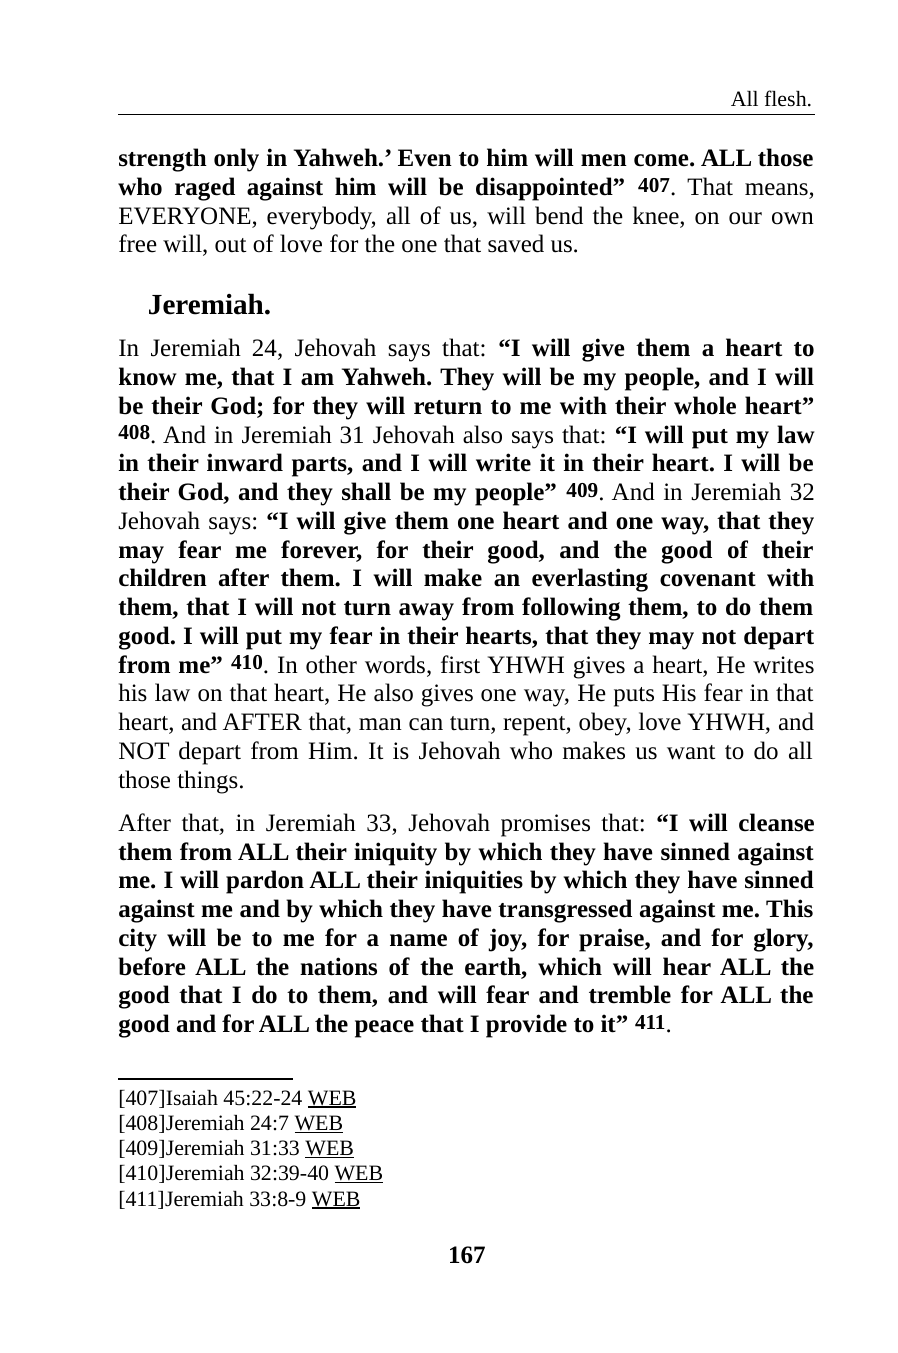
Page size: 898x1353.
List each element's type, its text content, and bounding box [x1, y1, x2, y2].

text strength only in Yahweh.’ Even to him will men come. ALL those who raged against him will be disappointed” . That means, EVERYONE, everybody, all of us, will bend the knee, on our own free will, out of love for the one that saved us. [118, 143, 815, 258]
text After that, in Jeremiah 33, Jehovah promises that: “I will cleanse them from ALL their iniquity by which they have sinned against me. I will pardon ALL their iniquities by which they have sinned against me and by which they have transgressed against me. This city will be to me for a name of joy, for praise, and for glory, before ALL the nations of the earth, which will hear ALL the good that I do to them, and will fear and tremble for ALL the good and for ALL the peace that I provide to it” . [118, 808, 815, 1038]
text Jeremiah 24:7 WEB [118, 1110, 815, 1135]
text Jeremiah 31:33 WEB [118, 1135, 815, 1160]
text Jeremiah 33:8-9 WEB [118, 1186, 815, 1211]
text In Jeremiah 24, Jehovah says that: “I will give them a heart to know me, that I am Yahweh. They will be my people, and I will be their God; for they will return to me with their whole heart” . And in Jeremiah 31 Jehovah also says that: “I will put my law in their inward parts, and I will write it in their heart. I will be their God, and they shall be my people” . And in Jeremiah 32 Jehovah says: “I will give them one heart and one way, that they may fear me forever, for their good, and the good of their children after them. I will make an everlasting covenant with them, that I will not turn away from following them, to do them good. I will put my fear in their hearts, that they may not depart from me” . In other words, first YHWH gives a heart, He writes his law on that heart, He also gives one way, He puts His fear in that heart, and AFTER that, man can turn, repent, obey, love YHWH, and NOT depart from Him. It is Jehovah who makes us want to do all those things. [118, 333, 815, 793]
subtitle Jeremiah. [148, 287, 815, 321]
text Jeremiah 32:39-40 WEB [118, 1160, 815, 1186]
text Isaiah 45:22-24 WEB [118, 1085, 815, 1110]
